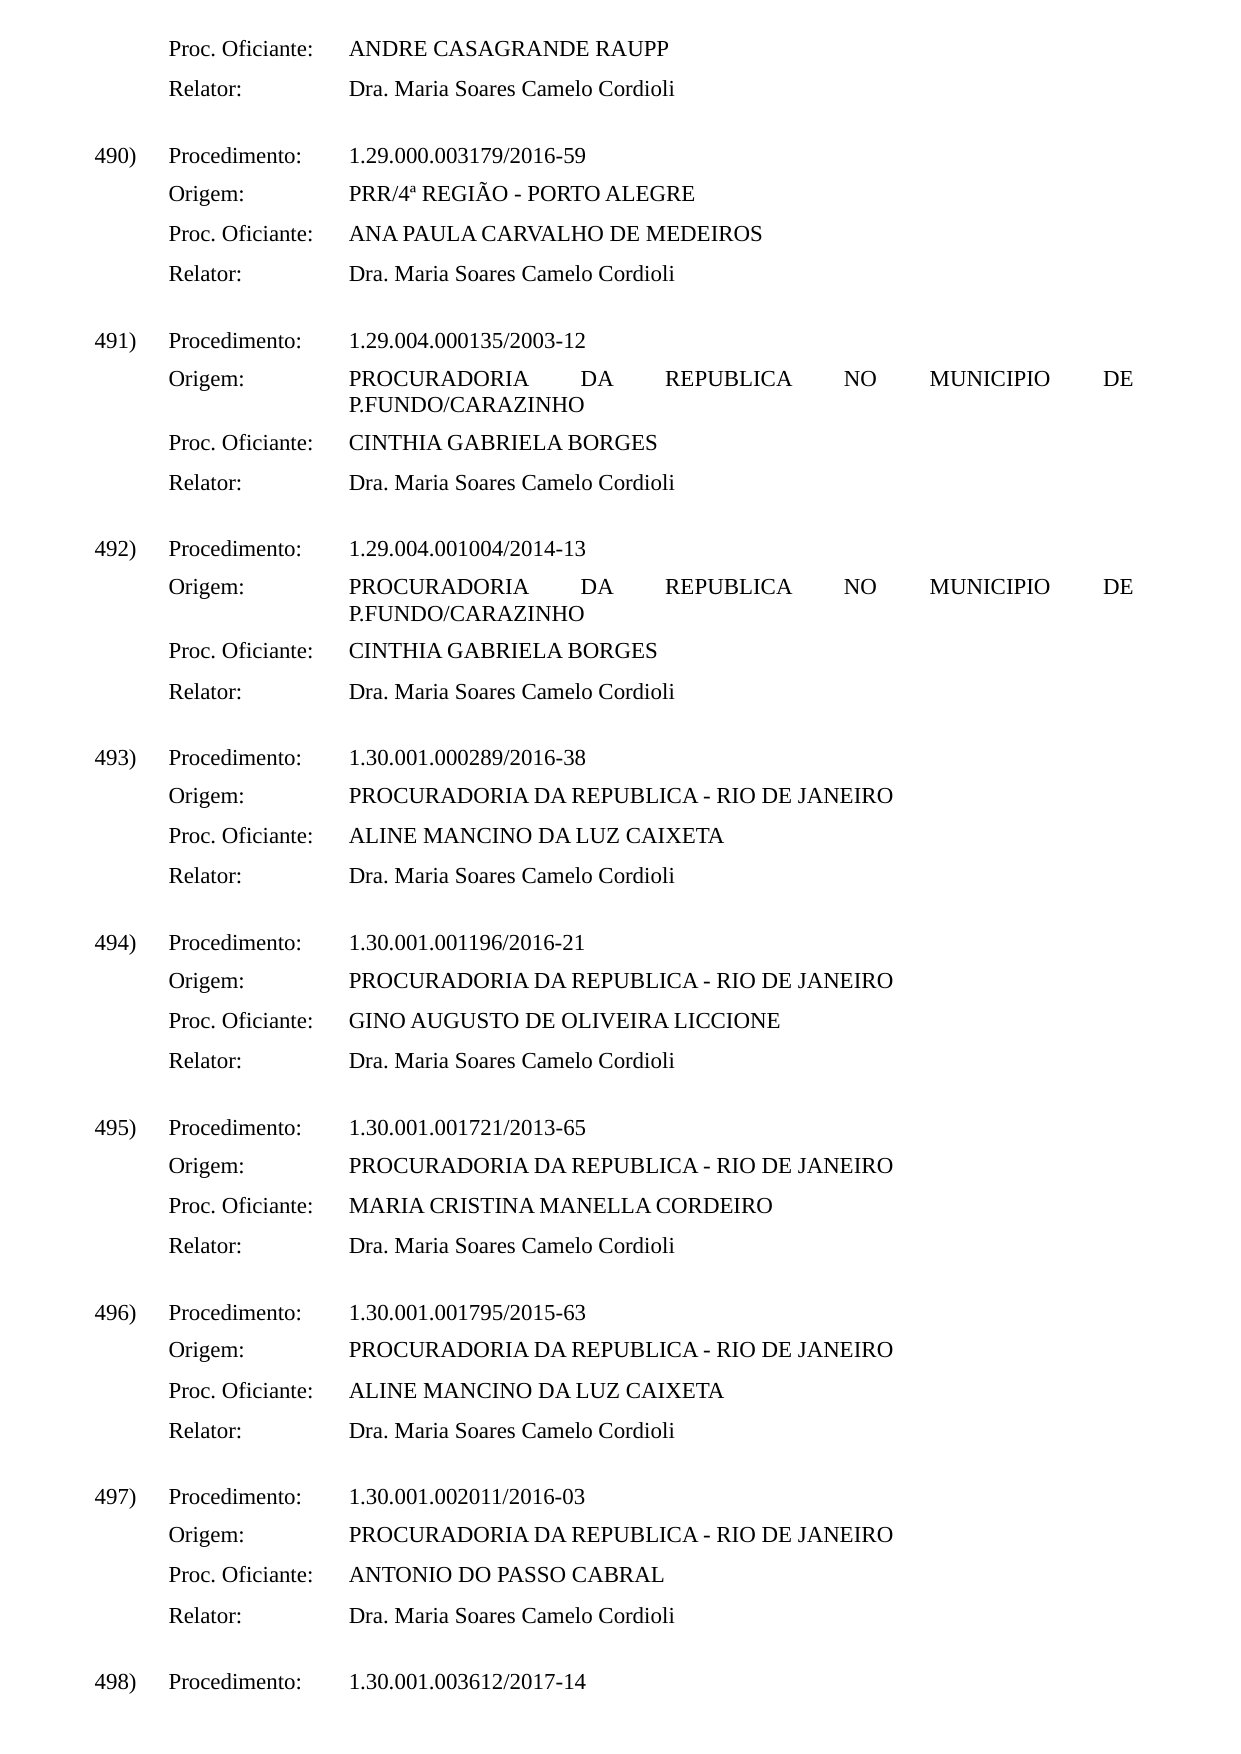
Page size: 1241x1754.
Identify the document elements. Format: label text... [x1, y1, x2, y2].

table_cell Relator: [163, 70, 343, 110]
table_header 1.30.001.001721/2013-65 [343, 1108, 1139, 1146]
table_header Procedimento: [163, 1478, 343, 1516]
table_cell [89, 776, 162, 817]
table_header Procedimento: [163, 136, 343, 174]
table_cell ANDRE CASAGRANDE RAUPP [343, 30, 1139, 70]
table_header Procedimento: [163, 530, 343, 568]
table_cell Proc. Oficiante: [163, 1001, 343, 1042]
table_cell Origem: [163, 961, 343, 1001]
table_cell PROCURADORIA DA REPUBLICA NO MUNICIPIO DE P.FUNDO/CARAZINHO [343, 359, 1139, 423]
table_cell [89, 1411, 162, 1451]
table_cell Relator: [163, 1042, 343, 1082]
table_cell PROCURADORIA DA REPUBLICA - RIO DE JANEIRO [343, 961, 1139, 1001]
table_cell [89, 30, 162, 70]
table_cell Proc. Oficiante: [163, 423, 343, 463]
table_header 1.30.001.003612/2017-14 [343, 1663, 1139, 1700]
table_header 493) [89, 739, 162, 776]
table_cell Relator: [163, 672, 343, 712]
table_cell [89, 70, 162, 110]
table_header Procedimento: [163, 1108, 343, 1146]
table_cell Dra. Maria Soares Camelo Cordioli [343, 255, 1139, 295]
table_cell PROCURADORIA DA REPUBLICA - RIO DE JANEIRO [343, 1146, 1139, 1186]
table_cell ANA PAULA CARVALHO DE MEDEIROS [343, 214, 1139, 254]
table_cell Relator: [163, 1596, 343, 1636]
table_cell Relator: [163, 255, 343, 295]
table_cell Proc. Oficiante: [163, 632, 343, 672]
table_cell GINO AUGUSTO DE OLIVEIRA LICCIONE [343, 1001, 1139, 1042]
table_cell [89, 1146, 162, 1186]
table_header 497) [89, 1478, 162, 1516]
table_cell [89, 174, 162, 214]
table_header 1.30.001.002011/2016-03 [343, 1478, 1139, 1516]
table_header 1.29.000.003179/2016-59 [343, 136, 1139, 174]
table_cell Proc. Oficiante: [163, 1371, 343, 1411]
table_cell [89, 568, 162, 632]
table_cell Relator: [163, 857, 343, 897]
table_cell [89, 1516, 162, 1556]
table_cell Origem: [163, 776, 343, 817]
table_cell CINTHIA GABRIELA BORGES [343, 423, 1139, 463]
table_cell PROCURADORIA DA REPUBLICA - RIO DE JANEIRO [343, 1331, 1139, 1371]
table_cell MARIA CRISTINA MANELLA CORDEIRO [343, 1186, 1139, 1226]
table_cell Origem: [163, 174, 343, 214]
table_cell Dra. Maria Soares Camelo Cordioli [343, 857, 1139, 897]
table_header 1.29.004.001004/2014-13 [343, 530, 1139, 568]
table_cell [89, 1371, 162, 1411]
table_cell Origem: [163, 1331, 343, 1371]
table_header 492) [89, 530, 162, 568]
table_cell [89, 1042, 162, 1082]
table_cell Proc. Oficiante: [163, 1186, 343, 1226]
table_cell [89, 1186, 162, 1226]
table_cell [89, 1331, 162, 1371]
table_cell PROCURADORIA DA REPUBLICA - RIO DE JANEIRO [343, 1516, 1139, 1556]
table_cell CINTHIA GABRIELA BORGES [343, 632, 1139, 672]
table_header Procedimento: [163, 321, 343, 359]
table_cell Origem: [163, 359, 343, 423]
table_cell [89, 817, 162, 857]
table_cell [89, 1556, 162, 1596]
table_header 1.29.004.000135/2003-12 [343, 321, 1139, 359]
table_cell Relator: [163, 1411, 343, 1451]
table_cell [89, 214, 162, 254]
table_header Procedimento: [163, 1663, 343, 1700]
table_cell Proc. Oficiante: [163, 30, 343, 70]
table_cell Dra. Maria Soares Camelo Cordioli [343, 463, 1139, 503]
table_cell [89, 1001, 162, 1042]
table_cell ALINE MANCINO DA LUZ CAIXETA [343, 1371, 1139, 1411]
table_header Procedimento: [163, 923, 343, 961]
table_cell [89, 423, 162, 463]
table_cell Origem: [163, 568, 343, 632]
table_cell PRR/4ª REGIÃO - PORTO ALEGRE [343, 174, 1139, 214]
table_cell [89, 463, 162, 503]
table_header 498) [89, 1663, 162, 1700]
table_cell PROCURADORIA DA REPUBLICA NO MUNICIPIO DE P.FUNDO/CARAZINHO [343, 568, 1139, 632]
table_cell Dra. Maria Soares Camelo Cordioli [343, 1226, 1139, 1267]
table_cell Proc. Oficiante: [163, 1556, 343, 1596]
table_cell Relator: [163, 1226, 343, 1267]
table_cell [89, 255, 162, 295]
table_cell [89, 1596, 162, 1636]
table_cell Origem: [163, 1516, 343, 1556]
table_header 495) [89, 1108, 162, 1146]
table_cell [89, 961, 162, 1001]
table_cell [89, 672, 162, 712]
table_cell Dra. Maria Soares Camelo Cordioli [343, 1596, 1139, 1636]
table_cell [89, 632, 162, 672]
table_header 494) [89, 923, 162, 961]
table_header 1.30.001.000289/2016-38 [343, 739, 1139, 776]
table_cell Dra. Maria Soares Camelo Cordioli [343, 1042, 1139, 1082]
table_cell Dra. Maria Soares Camelo Cordioli [343, 1411, 1139, 1451]
table_header 490) [89, 136, 162, 174]
table_cell Proc. Oficiante: [163, 817, 343, 857]
table_cell Dra. Maria Soares Camelo Cordioli [343, 672, 1139, 712]
table_cell PROCURADORIA DA REPUBLICA - RIO DE JANEIRO [343, 776, 1139, 817]
table_header 1.30.001.001196/2016-21 [343, 923, 1139, 961]
table_cell Proc. Oficiante: [163, 214, 343, 254]
table_cell Origem: [163, 1146, 343, 1186]
table_cell [89, 359, 162, 423]
table_cell Relator: [163, 463, 343, 503]
table_header 1.30.001.001795/2015-63 [343, 1293, 1139, 1331]
table_cell ANTONIO DO PASSO CABRAL [343, 1556, 1139, 1596]
table_header Procedimento: [163, 739, 343, 776]
table_cell Dra. Maria Soares Camelo Cordioli [343, 70, 1139, 110]
table_header Procedimento: [163, 1293, 343, 1331]
table_cell ALINE MANCINO DA LUZ CAIXETA [343, 817, 1139, 857]
table_cell [89, 1226, 162, 1267]
table_cell [89, 857, 162, 897]
table_header 496) [89, 1293, 162, 1331]
table_header 491) [89, 321, 162, 359]
